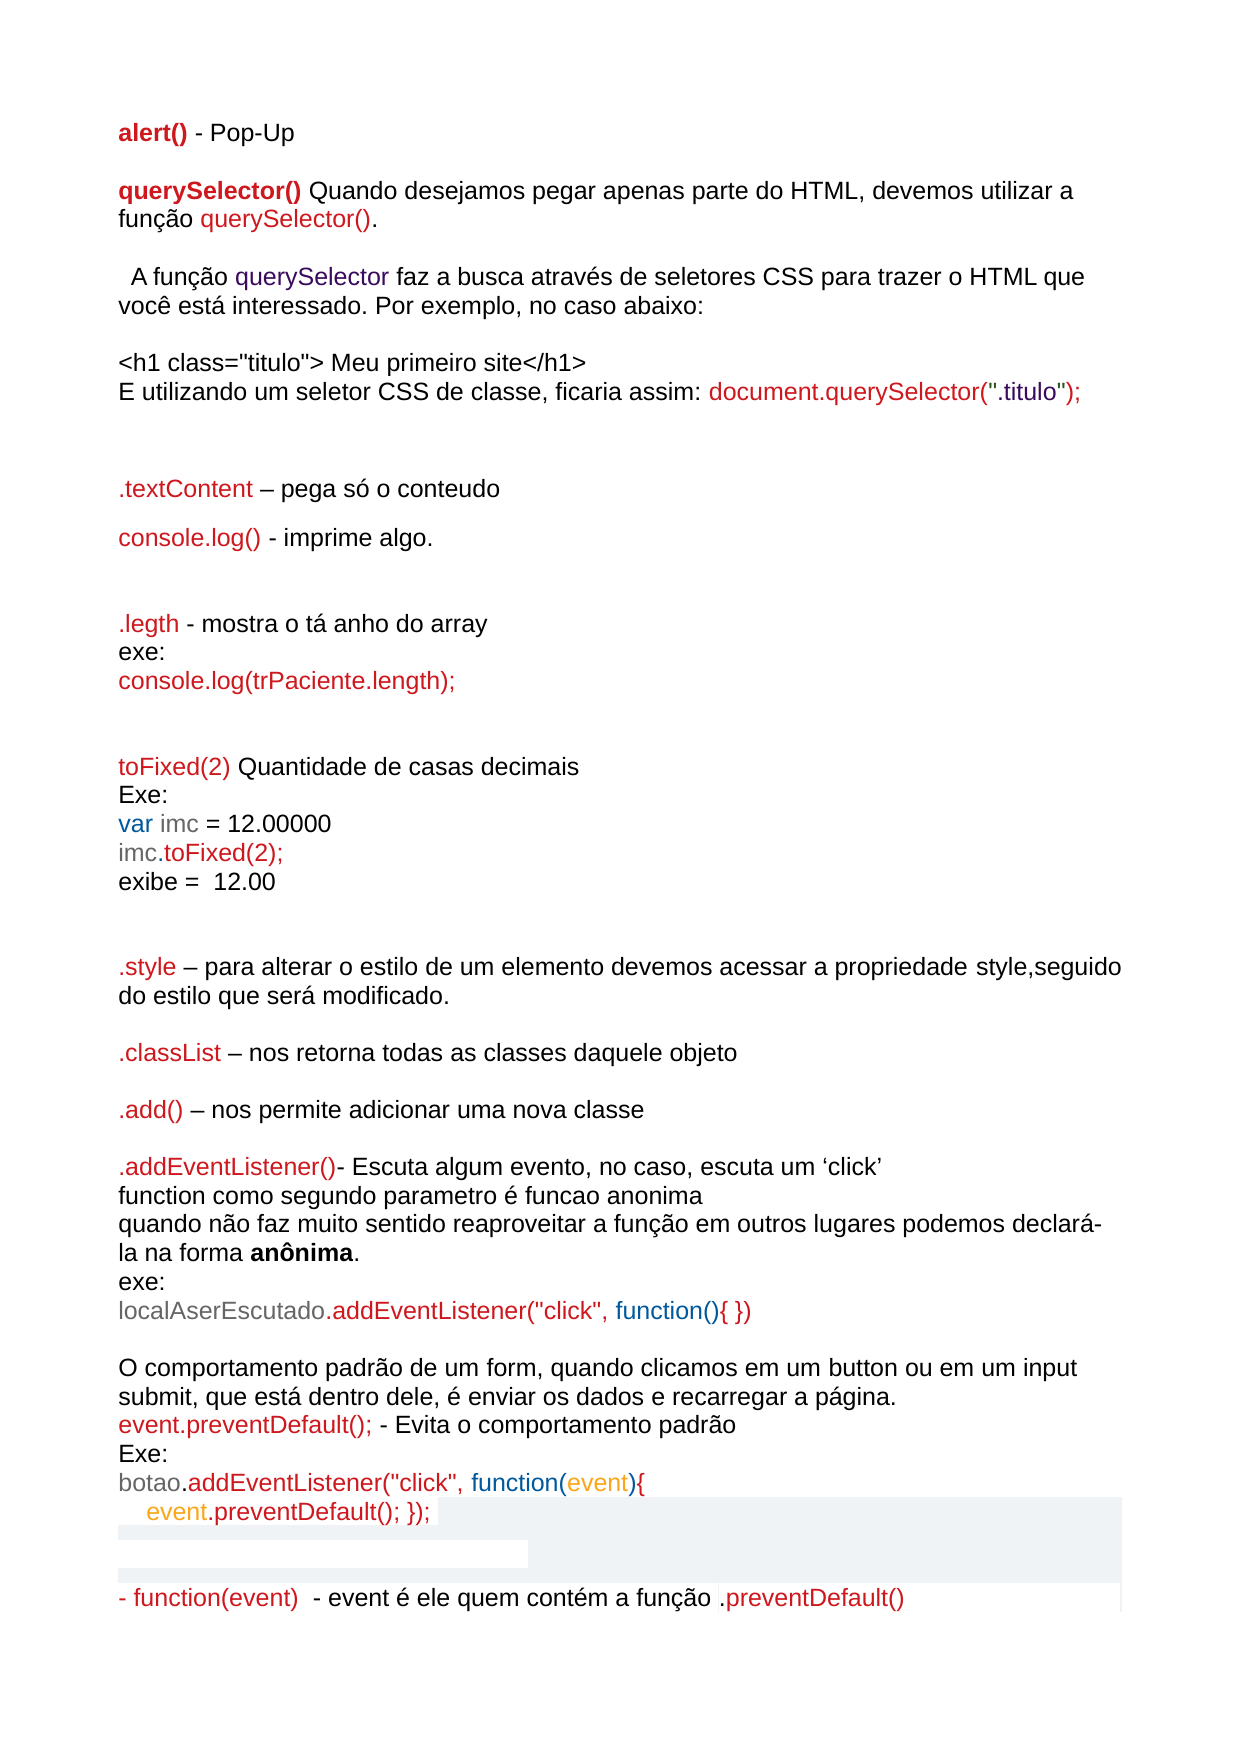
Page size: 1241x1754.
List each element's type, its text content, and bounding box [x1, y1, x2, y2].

text function como segundo parametro é funcao anonima [118, 1181, 1122, 1209]
text .addEventListener()- Escuta algum evento, no caso, escuta um ‘click’ [118, 1152, 1122, 1181]
text console.log() - imprime algo. [118, 523, 1122, 552]
text .add() – nos permite adicionar uma nova classe [118, 1095, 1122, 1124]
text exe: [118, 1267, 1122, 1296]
text localAserEscutado.addEventListener("click", function(){ }) [118, 1296, 1122, 1324]
text toFixed(2) Quantidade de casas decimais [118, 752, 1122, 780]
text E utilizando um seletor CSS de classe, ficaria assim: document.querySelector(".titulo"); [118, 376, 1122, 405]
text - function(event) - event é ele quem contém a função .preventDefault() [118, 1583, 1122, 1612]
text O comportamento padrão de um form, quando clicamos em um button ou em um input submit, que está dentro dele, é enviar os dados e recarregar a página. [118, 1353, 1122, 1410]
text alert() - Pop-Up [118, 118, 1122, 147]
text .style – para alterar o estilo de um elemento devemos acessar a propriedade style,seguido do estilo que será modificado. [118, 952, 1122, 1009]
text botao.addEventListener("click", function(event){ [118, 1468, 1122, 1497]
text console.log(trPaciente.length); [118, 666, 1122, 695]
text event.preventDefault(); }); [118, 1497, 1122, 1525]
text Exe: [118, 1439, 1122, 1468]
text Exe: [118, 780, 1122, 809]
text querySelector() Quando desejamos pegar apenas parte do HTML, devemos utilizar a função querySelector(). [118, 176, 1122, 233]
text <h1 class="titulo"> Meu primeiro site</h1> [118, 348, 1122, 376]
text quando não faz muito sentido reaproveitar a função em outros lugares podemos declará-la na forma anônima. [118, 1209, 1122, 1267]
text event.preventDefault(); - Evita o comportamento padrão [118, 1410, 1122, 1439]
text .classList – nos retorna todas as classes daquele objeto [118, 1038, 1122, 1067]
text .legth - mostra o tá anho do array [118, 609, 1122, 637]
text imc.toFixed(2); [118, 838, 1122, 867]
text exibe = 12.00 [118, 867, 1122, 895]
text exe: [118, 637, 1122, 666]
text A função querySelector faz a busca através de seletores CSS para trazer o HTML que você está interessado. Por exemplo, no caso abaixo: [118, 262, 1122, 319]
text .textContent – pega só o conteudo [118, 474, 1122, 503]
text var imc = 12.00000 [118, 809, 1122, 838]
